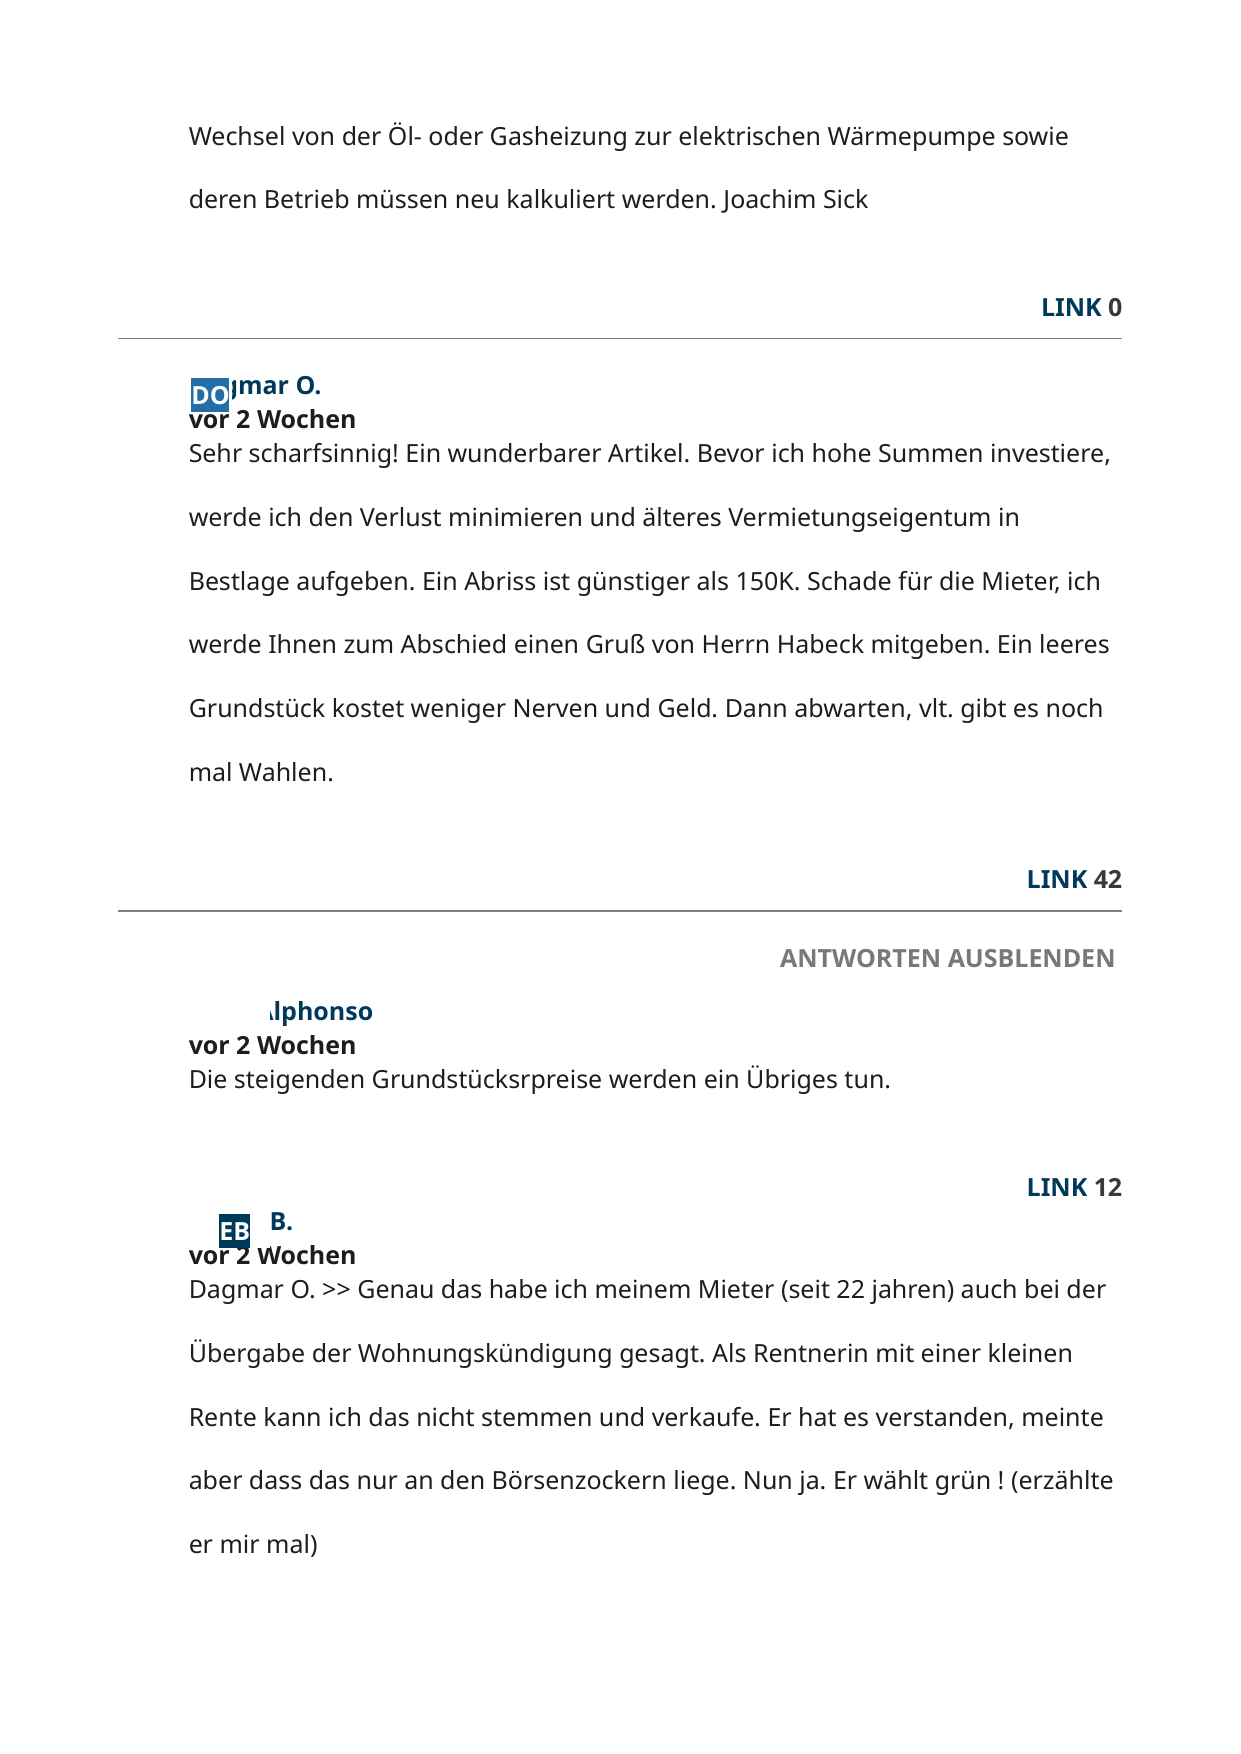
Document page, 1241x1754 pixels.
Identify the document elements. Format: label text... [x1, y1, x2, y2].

text Sehr scharfsinnig! Ein wunderbarer Artikel. Bevor ich hohe Summen investiere, werde ich den Verlust minimieren und älteres Vermietungseigentum in Bestlage aufgeben. Ein Abriss ist günstiger als 150K. Schade für die Mieter, ich werde Ihnen zum Abschied einen Gruß von Herrn Habeck mitgeben. Ein leeres Grundstück kostet weniger Nerven und Geld. Dann abwarten, vlt. gibt es noch mal Wahlen. [188, 436, 1122, 788]
text DO [188, 368, 232, 412]
text Wechsel von der Öl- oder Gasheizung zur elektrischen Wärmepumpe sowie deren Betrieb müssen neu kalkuliert werden. Joachim Sick [188, 118, 1122, 216]
text vor 2 Wochen [188, 1238, 1122, 1272]
text LINK 42 [188, 818, 1122, 896]
text Dagmar O. [232, 368, 1122, 402]
text vor 2 Wochen [188, 402, 1122, 436]
text Die steigenden Grundstücksrpreise werden ein Übriges tun. [188, 1062, 1122, 1096]
text EB [199, 1204, 270, 1248]
text Dagmar O. >> Genau das habe ich meinem Mieter (seit 22 jahren) auch bei der Übergabe der Wohnungskündigung gesagt. Als Rentnerin mit einer kleinen Rente kann ich das nicht stemmen und verkaufe. Er hat es verstanden, meinte aber dass das nur an den Börsenzockern liege. Nun ja. Er wählt grün ! (erzählte er mir mal) [188, 1272, 1122, 1561]
text LINK 0 [188, 245, 1122, 323]
text vor 2 Wochen [188, 1028, 1122, 1062]
text Erika B. [270, 1204, 1122, 1238]
text LINK 12 [188, 1126, 1122, 1204]
text Don Alphonso [199, 994, 1122, 1028]
text ANTWORTEN AUSBLENDEN [118, 940, 1122, 974]
